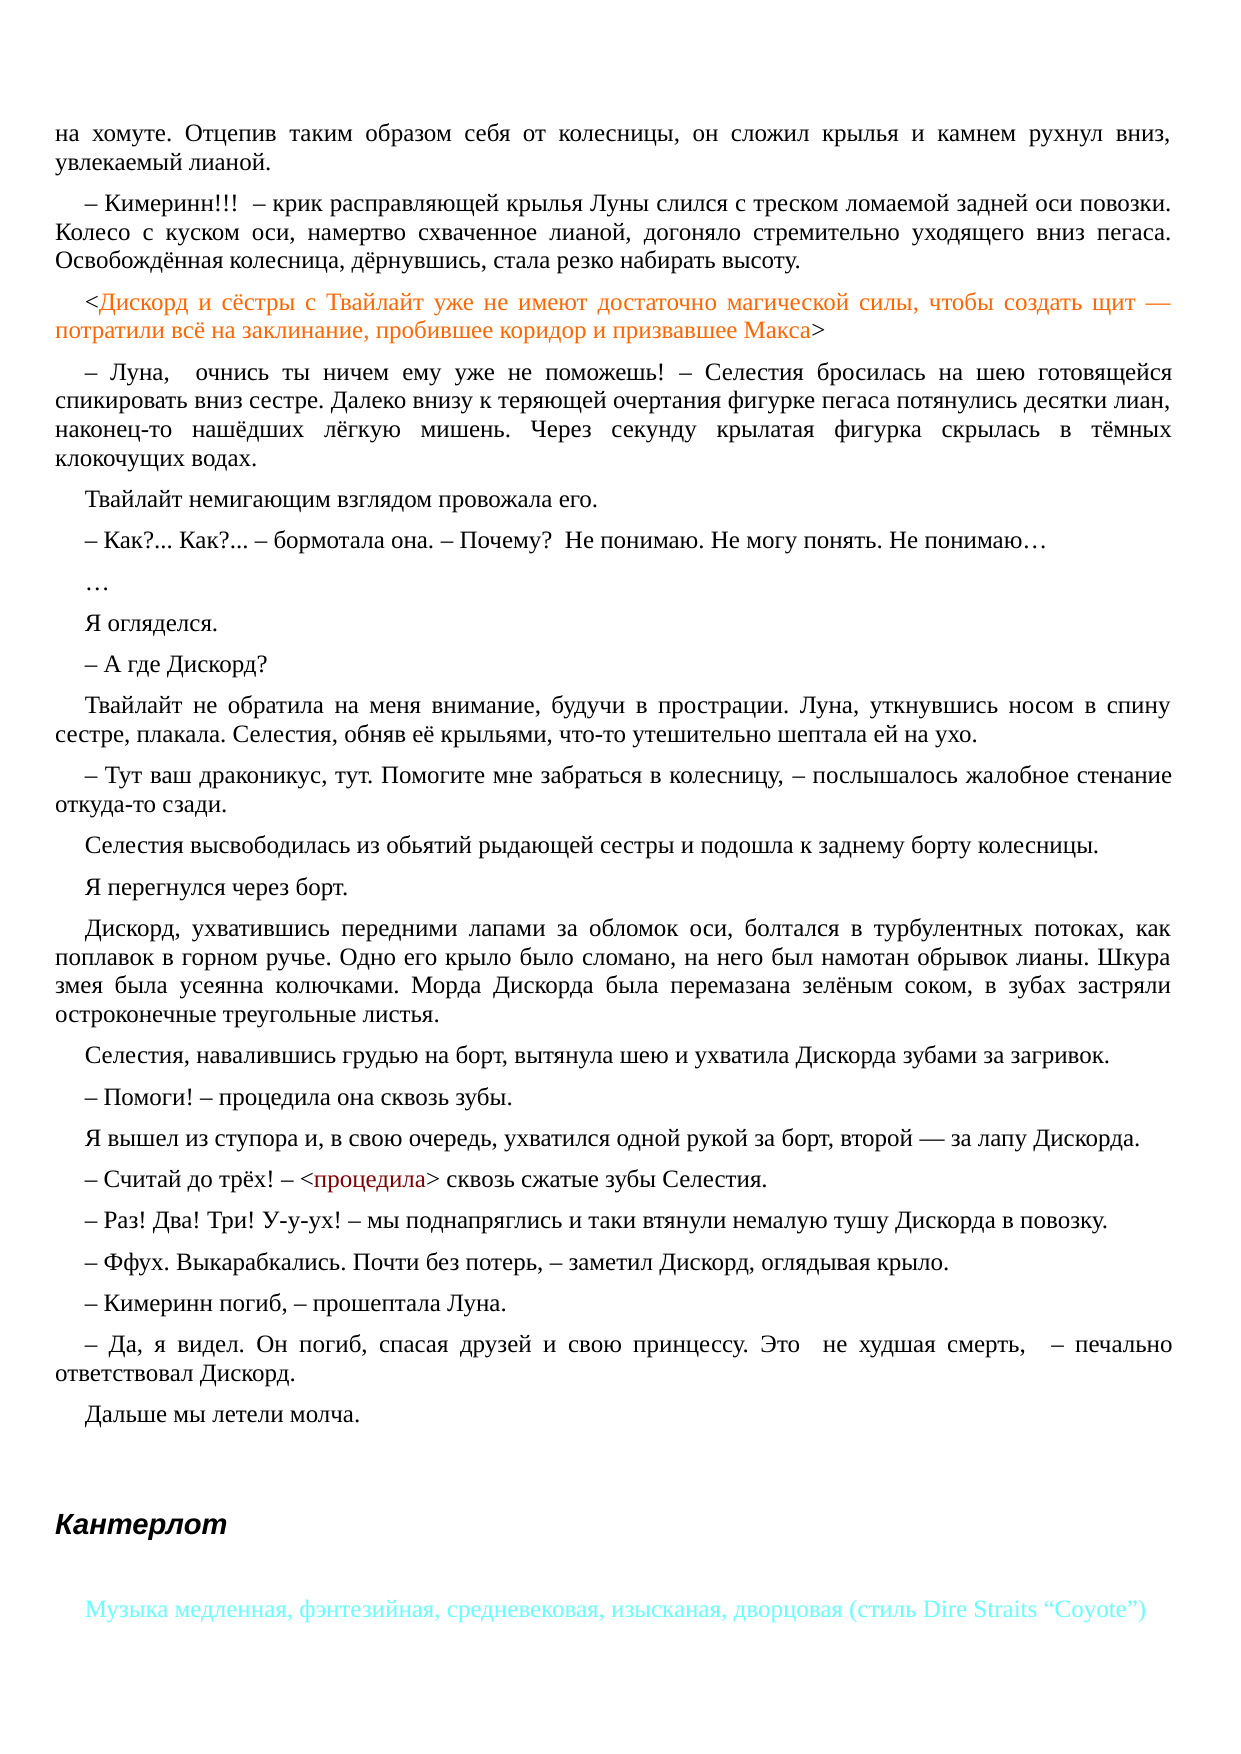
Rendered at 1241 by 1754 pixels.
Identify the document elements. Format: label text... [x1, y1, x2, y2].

text – Да, я видел. Он погиб, спасая друзей и свою принцессу. Это не худшая смерть, – печально ответствовал Дискорд. [55, 1329, 1172, 1387]
text – А где Дискорд? [55, 649, 1172, 678]
text Селестия, навалившись грудью на борт, вытянула шею и ухватила Дискорда зубами за загривок. [55, 1041, 1172, 1069]
text – Кимеринн погиб, – прошептала Луна. [55, 1288, 1172, 1317]
text Я огляделся. [55, 608, 1172, 637]
text Я перегнулся через борт. [55, 872, 1172, 901]
text – Как?... Как?... – бормотала она. – Почему? Не понимаю. Не могу понять. Не понимаю… [55, 526, 1172, 554]
text – Считай до трёх! – <процедила> сквозь сжатые зубы Селестия. [55, 1164, 1172, 1193]
text Селестия высвободилась из обьятий рыдающей сестры и подошла к заднему борту колесницы. [55, 831, 1172, 859]
text … [55, 567, 1172, 596]
subtitle Кантерлот [55, 1507, 1172, 1540]
text Твайлайт немигающим взглядом провожала его. [55, 484, 1172, 513]
text – Луна, очнись ты ничем ему уже не поможешь! – Селестия бросилась на шею готовящейся спикировать вниз сестре. Далеко внизу к теряющей очертания фигурке пегаса потянулись десятки лиан, наконец-то нашёдших лёгкую мишень. Через секунду крылатая фигурка скрылась в тёмных клокочущих водах. [55, 357, 1172, 472]
text Дальше мы летели молча. [55, 1399, 1172, 1428]
text Твайлайт не обратила на меня внимание, будучи в прострации. Луна, уткнувшись носом в спину сестре, плакала. Селестия, обняв её крыльями, что-то утешительно шептала ей на ухо. [55, 691, 1172, 748]
text Музыка медленная, фэнтезийная, средневековая, изысканая, дворцовая (стиль Dire Straits “Coyote”) [55, 1594, 1172, 1623]
text – Кимеринн!!! – крик расправляющей крылья Луны слился с треском ломаемой задней оси повозки. Колесо с куском оси, намертво схваченное лианой, догоняло стремительно уходящего вниз пегаса. Освобождённая колесница, дёрнувшись, стала резко набирать высоту. [55, 188, 1172, 274]
text Дискорд, ухватившись передними лапами за обломок оси, болтался в турбулентных потоках, как поплавок в горном ручье. Одно его крыло было сломано, на него был намотан обрывок лианы. Шкура змея была усеянна колючками. Морда Дискорда была перемазана зелёным соком, в зубах застряли остроконечные треугольные листья. [55, 913, 1172, 1028]
text – Раз! Два! Три! У-у-ух! – мы поднапряглись и таки втянули немалую тушу Дискорда в повозку. [55, 1206, 1172, 1234]
text – Тут ваш драконикус, тут. Помогите мне забраться в колесницу, – послышалось жалобное стенание откуда-то сзади. [55, 761, 1172, 818]
text Я вышел из ступора и, в свою очередь, ухватился одной рукой за борт, второй — за лапу Дискорда. [55, 1123, 1172, 1152]
text – Помоги! – процедила она сквозь зубы. [55, 1082, 1172, 1111]
text <Дискорд и сёстры с Твайлайт уже не имеют достаточно магической силы, чтобы создать щит — потратили всё на заклинание, пробившее коридор и призвавшее Макса> [55, 287, 1172, 344]
text – Ффух. Выкарабкались. Почти без потерь, – заметил Дискорд, оглядывая крыло. [55, 1247, 1172, 1276]
text на хомуте. Отцепив таким образом себя от колесницы, он сложил крылья и камнем рухнул вниз, увлекаемый лианой. [55, 118, 1172, 176]
